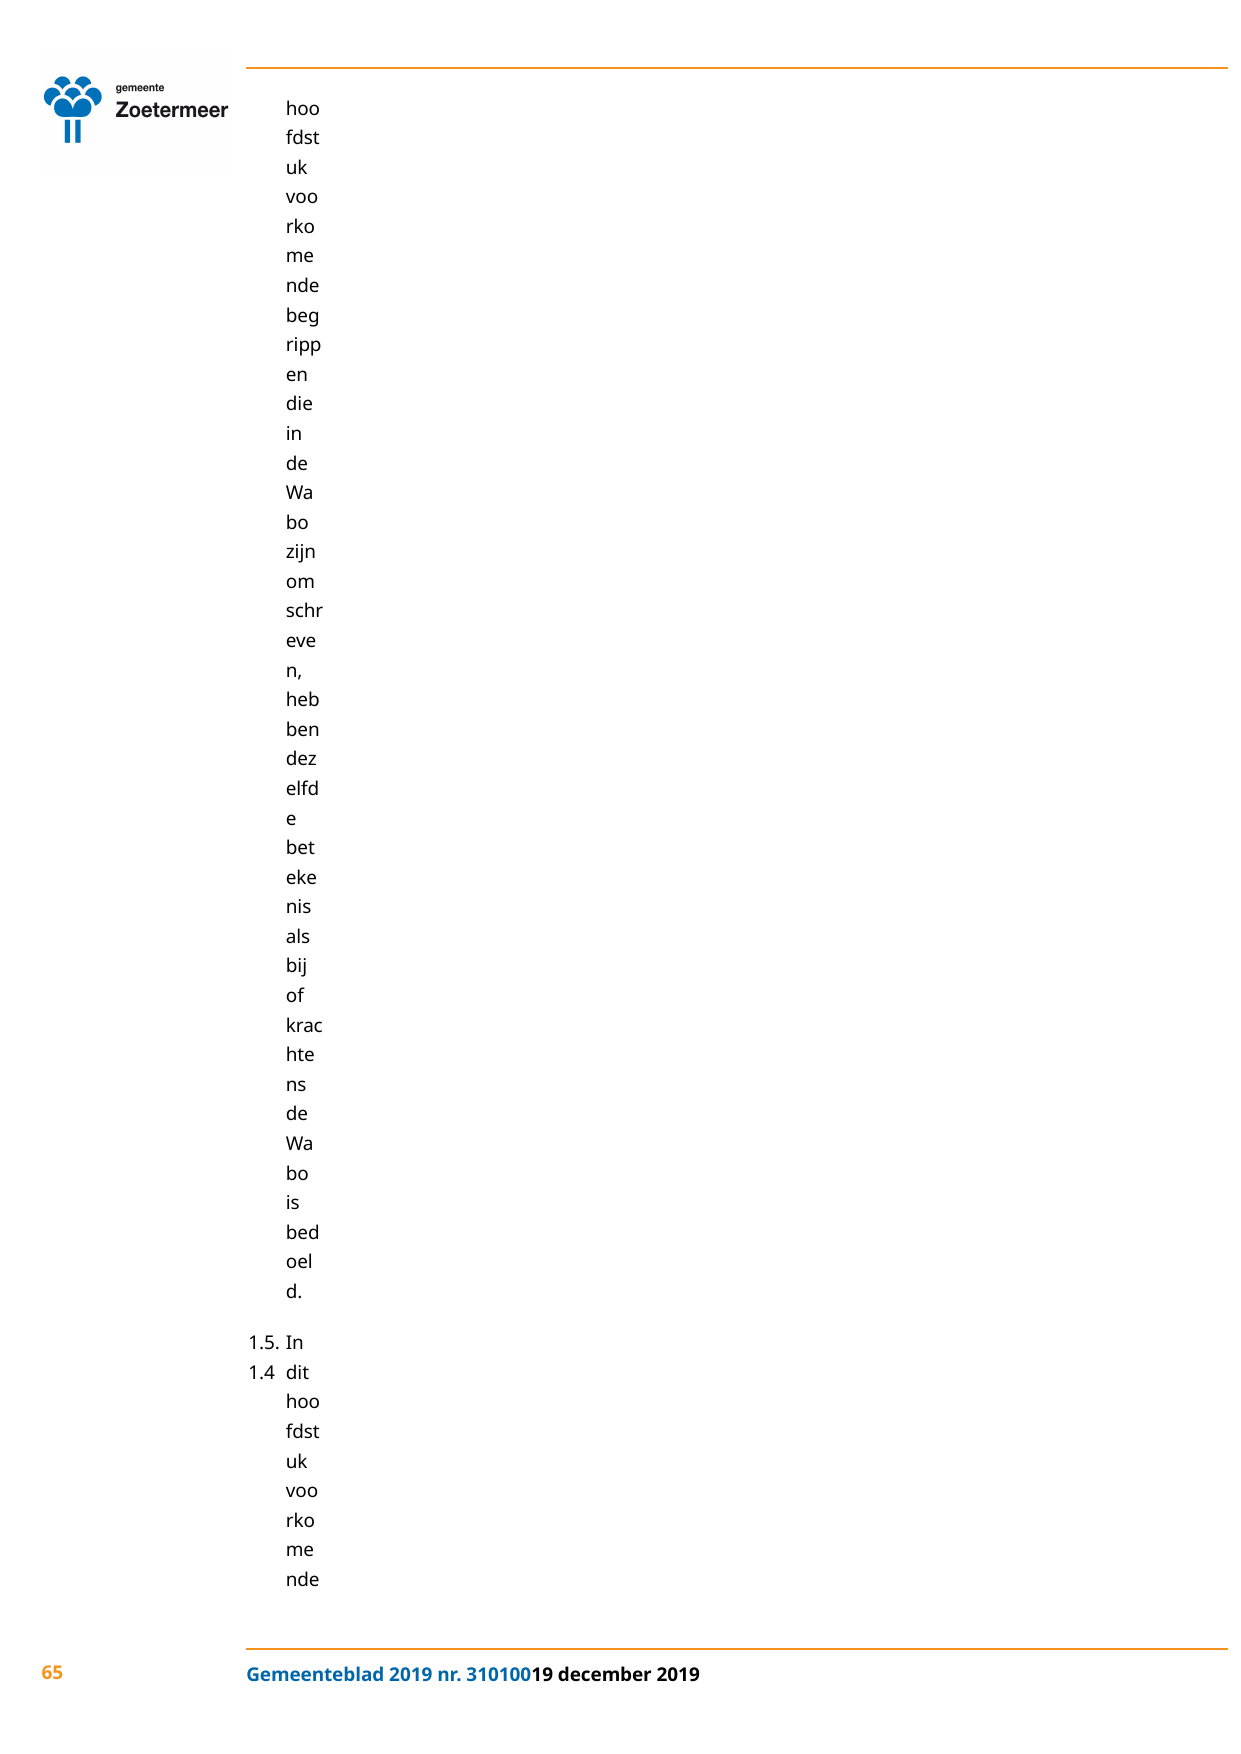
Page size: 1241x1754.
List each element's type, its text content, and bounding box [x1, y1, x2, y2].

table_cell [323, 95, 361, 1304]
table_cell [248, 1304, 286, 1329]
table_cell [361, 95, 398, 1304]
table_cell [286, 1304, 323, 1329]
table_cell [323, 1330, 361, 1592]
table_cell [361, 1330, 398, 1592]
picture [41, 47, 231, 172]
table_cell hoofdstuk voorkomende begrippen die in de Wabo zijn omschreven, hebben dezelfde betekenis als bij of krachtens de Wabo is bedoeld. [286, 95, 323, 1304]
table_cell 1.5.1.4 [248, 1330, 286, 1592]
table_cell In dit hoofdstuk voorkomende [286, 1330, 323, 1592]
table_cell [248, 95, 286, 1304]
table_cell [361, 1304, 398, 1329]
table_cell [323, 1304, 361, 1329]
